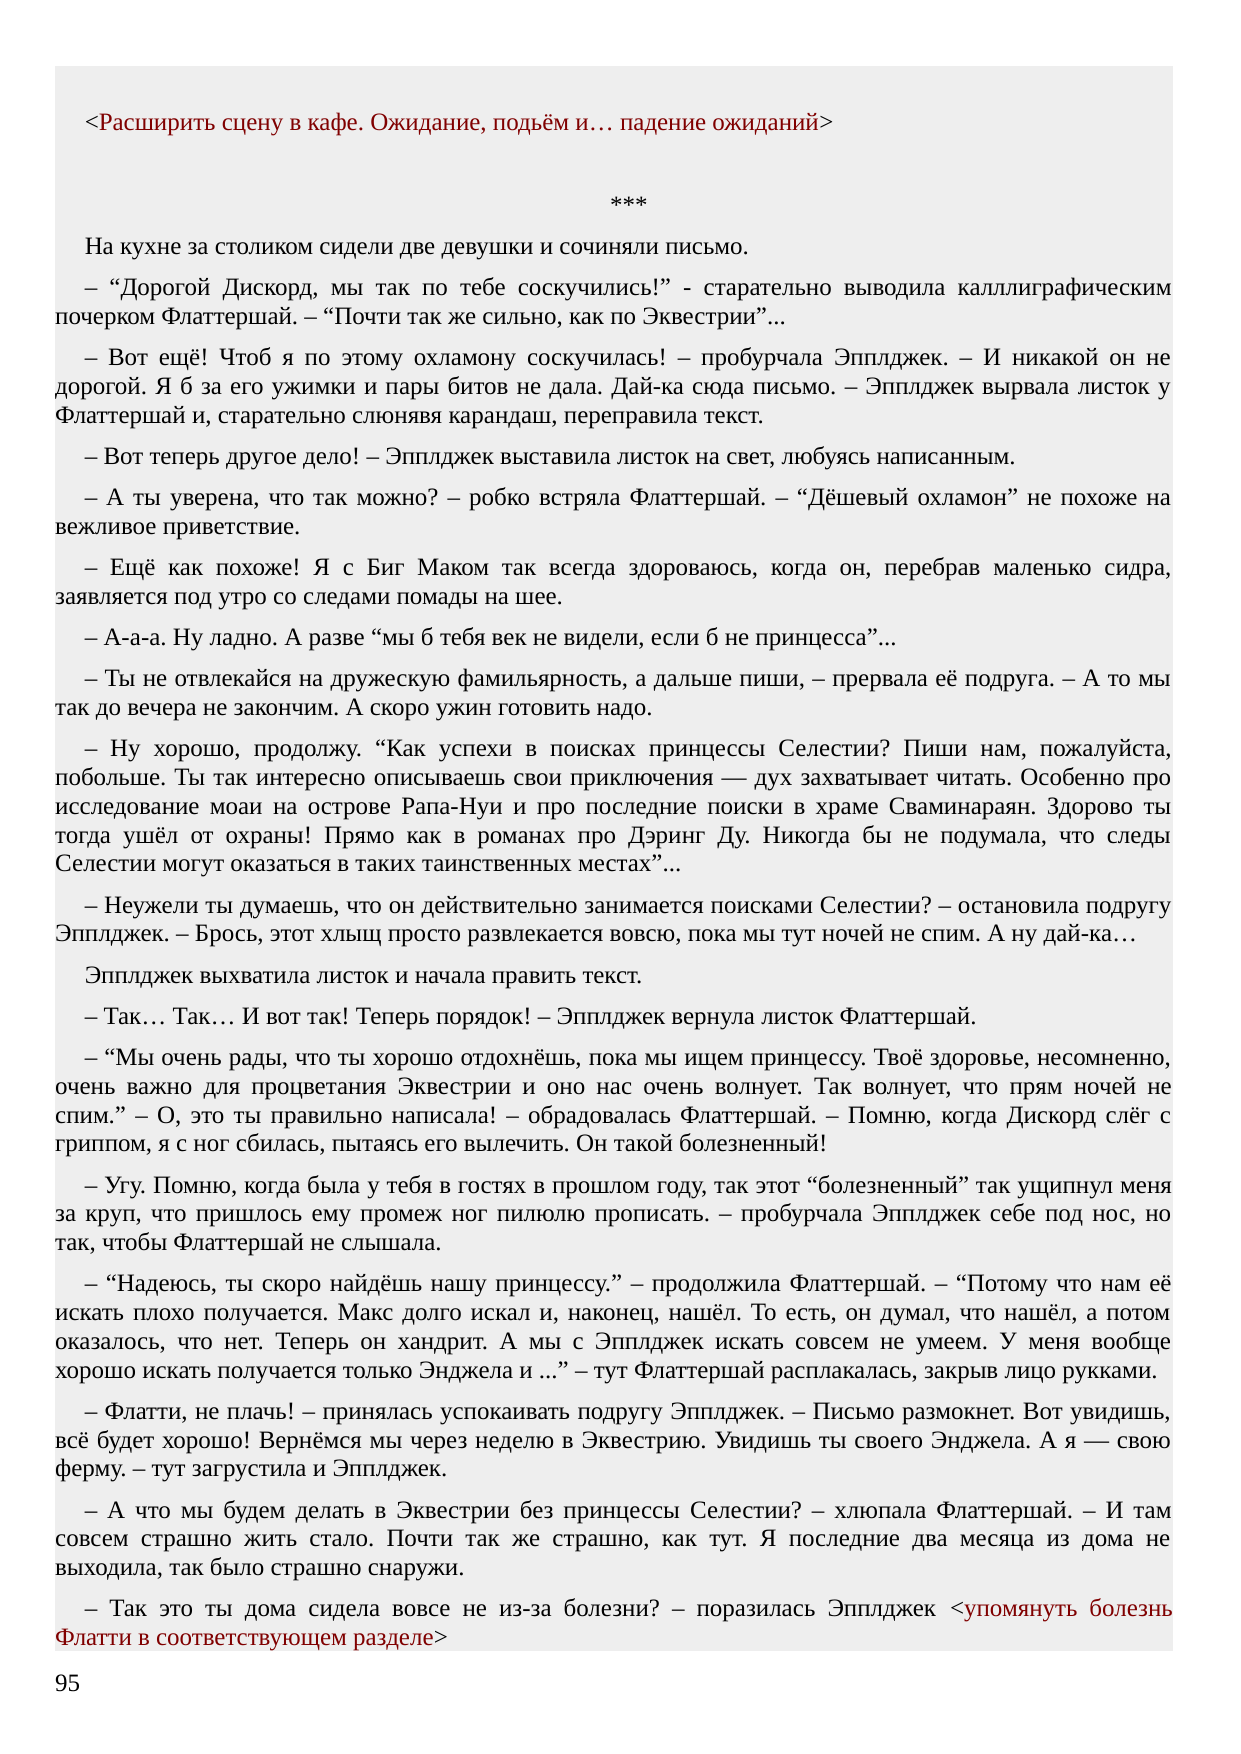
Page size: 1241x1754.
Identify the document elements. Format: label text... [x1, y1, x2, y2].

text – А-а-а. Ну ладно. А разве “мы б тебя век не видели, если б не принцесса”... [55, 622, 1173, 651]
text <Расширить сцену в кафе. Ожидание, подьём и… падение ожиданий> [55, 107, 1173, 136]
text – Вот ещё! Чтоб я по этому охламону соскучилась! – пробурчала Эпплджек. – И никакой он не дорогой. Я б за его ужимки и пары битов не дала. Дай-ка сюда письмо. – Эпплджек вырвала листок у Флаттершай и, старательно слюнявя карандаш, переправила текст. [55, 342, 1173, 428]
text – Ещё как похоже! Я с Биг Маком так всегда здороваюсь, когда он, перебрав маленько сидра, заявляется под утро со следами помады на шее. [55, 552, 1173, 610]
text – “Мы очень рады, что ты хорошо отдохнёшь, пока мы ищем принцессу. Твоё здоровье, несомненно, очень важно для процветания Эквестрии и оно нас очень волнует. Так волнует, что прям ночей не спим.” – О, это ты правильно написала! – обрадовалась Флаттершай. – Помню, когда Дискорд слёг с гриппом, я с ног сбилась, пытаясь его вылечить. Он такой болезненный! [55, 1042, 1173, 1157]
text – Угу. Помню, когда была у тебя в гостях в прошлом году, так этот “болезненный” так ущипнул меня за круп, что пришлось ему промеж ног пилюлю прописать. – пробурчала Эпплджек себе под нос, но так, чтобы Флаттершай не слышала. [55, 1170, 1173, 1256]
text Эпплджек выхватила листок и начала править текст. [55, 960, 1173, 988]
text – Так… Так… И вот так! Теперь порядок! – Эпплджек вернула листок Флаттершай. [55, 1001, 1173, 1030]
text – А ты уверена, что так можно? – робко встряла Флаттершай. – “Дёшевый охламон” не похоже на вежливое приветствие. [55, 482, 1173, 540]
text *** [55, 190, 1173, 218]
text На кухне за столиком сидели две девушки и сочиняли письмо. [55, 231, 1173, 260]
text – “Надеюсь, ты скоро найдёшь нашу принцессу.” – продолжила Флаттершай. – “Потому что нам её искать плохо получается. Макс долго искал и, наконец, нашёл. То есть, он думал, что нашёл, а потом оказалось, что нет. Теперь он хандрит. А мы с Эпплджек искать совсем не умеем. У меня вообще хорошо искать получается только Энджела и ...” – тут Флаттершай расплакалась, закрыв лицо рукками. [55, 1268, 1173, 1383]
text – Ты не отвлекайся на дружескую фамильярность, а дальше пиши, – прервала её подруга. – А то мы так до вечера не закончим. А скоро ужин готовить надо. [55, 663, 1173, 721]
text – Неужели ты думаешь, что он действительно занимается поисками Селестии? – остановила подругу Эпплджек. – Брось, этот хлыщ просто развлекается вовсю, пока мы тут ночей не спим. А ну дай-ка… [55, 890, 1173, 947]
text – Флатти, не плачь! – принялась успокаивать подругу Эпплджек. – Письмо размокнет. Вот увидишь, всё будет хорошо! Вернёмся мы через неделю в Эквестрию. Увидишь ты своего Энджела. А я — свою ферму. – тут загрустила и Эпплджек. [55, 1396, 1173, 1482]
text – А что мы будем делать в Эквестрии без принцессы Селестии? – хлюпала Флаттершай. – И там совсем страшно жить стало. Почти так же страшно, как тут. Я последние два месяца из дома не выходила, так было страшно снаружи. [55, 1495, 1173, 1581]
text – Так это ты дома сидела вовсе не из-за болезни? – поразилась Эпплджек <упомянуть болезнь Флатти в соответствующем разделе> [55, 1593, 1173, 1651]
text – Ну хорошо, продолжу. “Как успехи в поисках принцессы Селестии? Пиши нам, пожалуйста, побольше. Ты так интересно описываешь свои приключения — дух захватывает читать. Особенно про исследование моаи на острове Рапа-Нуи и про последние поиски в храме Сваминараян. Здорово ты тогда ушёл от охраны! Прямо как в романах про Дэринг Ду. Никогда бы не подумала, что следы Селестии могут оказаться в таких таинственных местах”... [55, 733, 1173, 877]
text – Вот теперь другое дело! – Эпплджек выставила листок на свет, любуясь написанным. [55, 441, 1173, 470]
text – “Дорогой Дискорд, мы так по тебе соскучились!” - старательно выводила калллиграфическим почерком Флаттершай. – “Почти так же сильно, как по Эквестрии”... [55, 272, 1173, 330]
